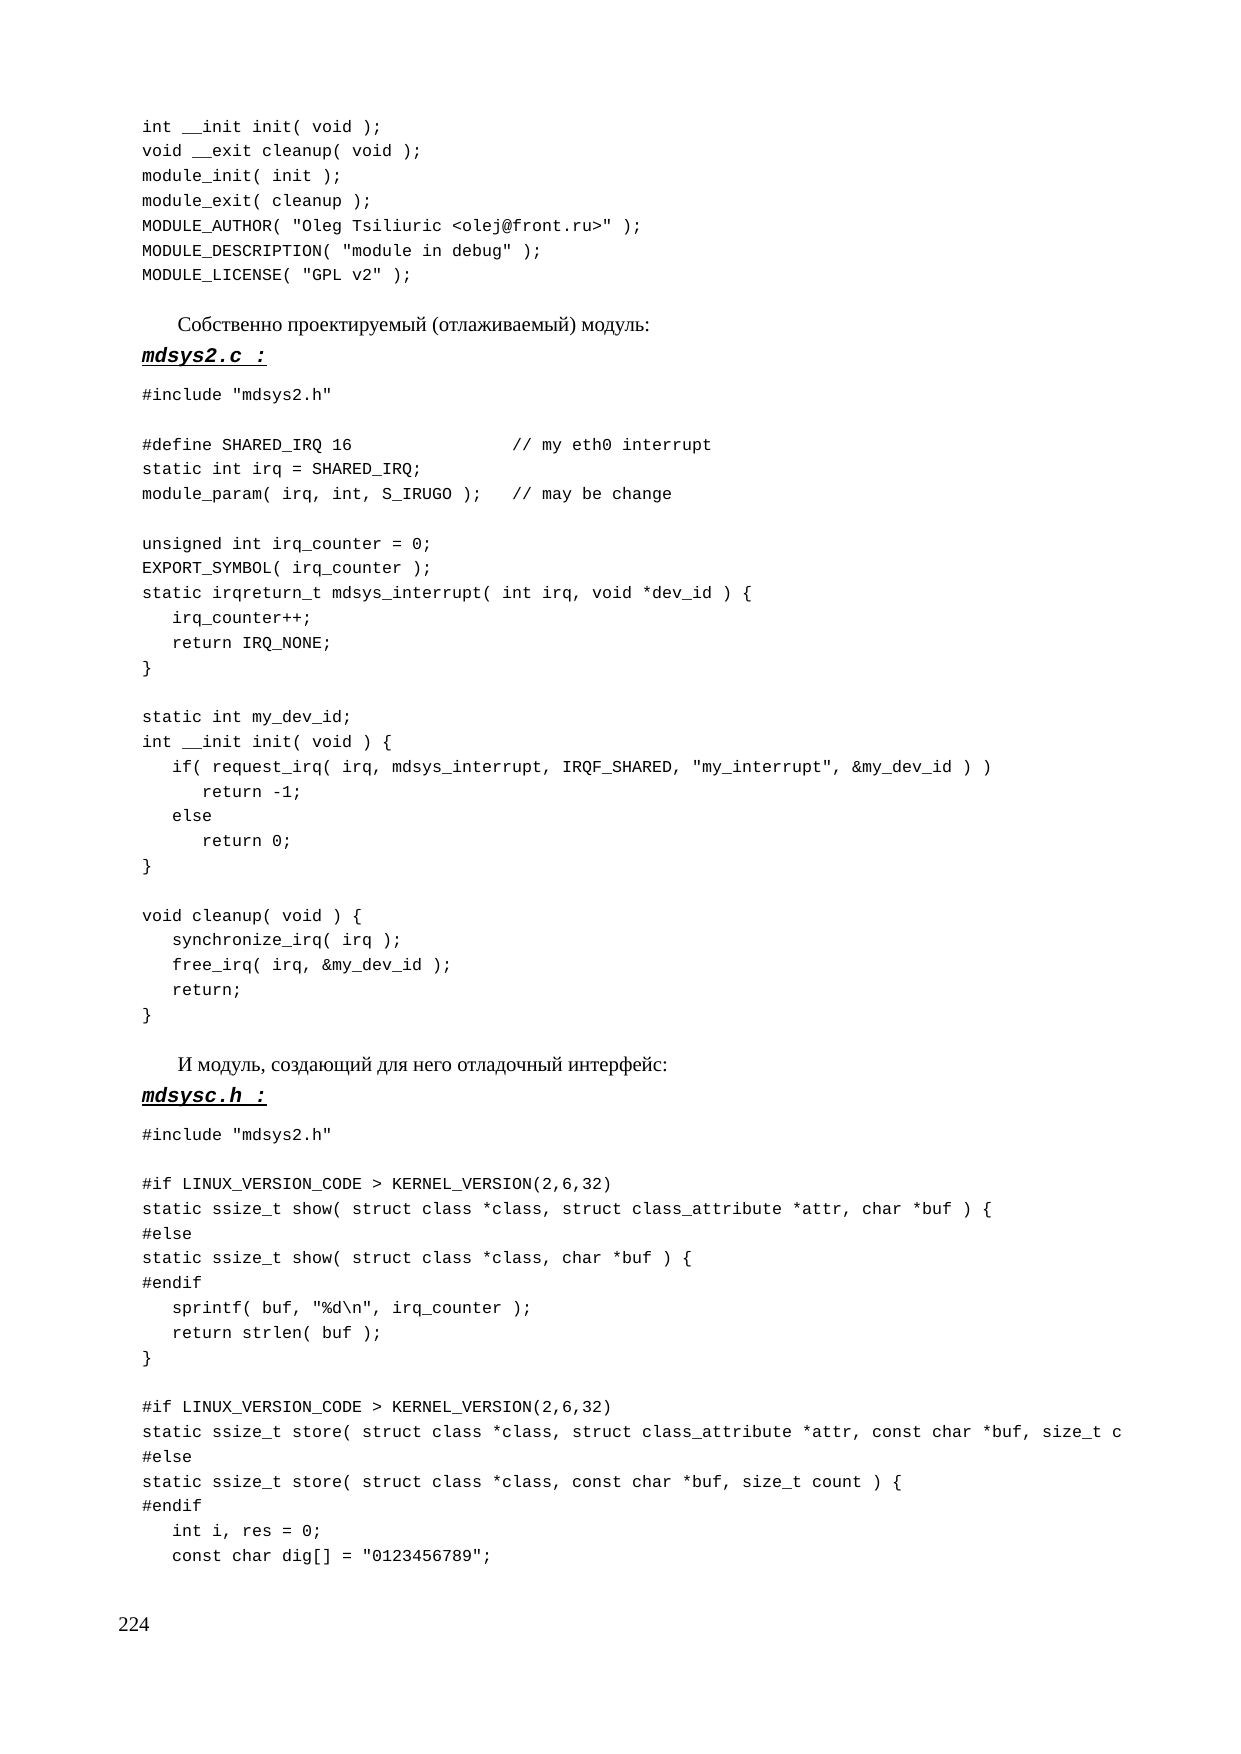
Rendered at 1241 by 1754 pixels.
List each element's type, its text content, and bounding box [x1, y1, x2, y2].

text sprintf( buf, "%d\n", irq_counter ); [142, 1299, 1122, 1318]
text #else [142, 1448, 1122, 1467]
text static ssize_t show( struct class *class, char *buf ) { [142, 1250, 1122, 1269]
text return; [142, 982, 1122, 1000]
text MODULE_DESCRIPTION( "module in debug" ); [142, 242, 1122, 261]
text } [142, 1006, 1122, 1025]
text } [142, 1349, 1122, 1368]
text #define SHARED_IRQ 16 // my eth0 interrupt [142, 436, 1122, 455]
text void __exit cleanup( void ); [142, 143, 1122, 162]
text mdsys2.с : [142, 345, 1122, 369]
text } [142, 659, 1122, 678]
text int __init init( void ) { [142, 734, 1122, 752]
text int i, res = 0; [142, 1523, 1122, 1542]
text int __init init( void ); [142, 118, 1122, 137]
text free_irq( irq, &my_dev_id ); [142, 957, 1122, 976]
text module_param( irq, int, S_IRUGO ); // may be change [142, 486, 1122, 504]
text #else [142, 1225, 1122, 1244]
text #endif [142, 1275, 1122, 1294]
text И модуль, создающий для него отладочный интерфейс: [118, 1052, 1122, 1076]
text module_exit( cleanup ); [142, 192, 1122, 211]
text return IRQ_NONE; [142, 634, 1122, 653]
text static ssize_t show( struct class *class, struct class_attribute *attr, char *buf ) { [142, 1200, 1122, 1219]
text static irqreturn_t mdsys_interrupt( int irq, void *dev_id ) { [142, 585, 1122, 604]
text EXPORT_SYMBOL( irq_counter ); [142, 560, 1122, 579]
text void cleanup( void ) { [142, 907, 1122, 926]
text synchronize_irq( irq ); [142, 932, 1122, 951]
text return 0; [142, 833, 1122, 852]
text static int irq = SHARED_IRQ; [142, 461, 1122, 480]
text MODULE_LICENSE( "GPL v2" ); [142, 267, 1122, 286]
text #include "mdsys2.h" [142, 387, 1122, 405]
text static int my_dev_id; [142, 709, 1122, 728]
text #endif [142, 1498, 1122, 1517]
text #include "mdsys2.h" [142, 1126, 1122, 1145]
text #if LINUX_VERSION_CODE > KERNEL_VERSION(2,6,32) [142, 1399, 1122, 1418]
text irq_counter++; [142, 610, 1122, 628]
text return strlen( buf ); [142, 1324, 1122, 1343]
text module_init( init ); [142, 168, 1122, 187]
text return -1; [142, 783, 1122, 802]
text const char dig[] = "0123456789"; [142, 1547, 1122, 1566]
text else [142, 808, 1122, 827]
text unsigned int irq_counter = 0; [142, 535, 1122, 554]
text if( request_irq( irq, mdsys_interrupt, IRQF_SHARED, "my_interrupt", &my_dev_id ) ) [142, 758, 1122, 777]
text Собственно проектируемый (отлаживаемый) модуль: [118, 312, 1122, 336]
text static ssize_t store( struct class *class, struct class_attribute *attr, const char *buf, size_t c [142, 1423, 1122, 1442]
text #if LINUX_VERSION_CODE > KERNEL_VERSION(2,6,32) [142, 1176, 1122, 1194]
text } [142, 858, 1122, 876]
text mdsysс.h : [142, 1085, 1122, 1108]
text static ssize_t store( struct class *class, const char *buf, size_t count ) { [142, 1473, 1122, 1492]
text MODULE_AUTHOR( "Oleg Tsiliuric <olej@front.ru>" ); [142, 217, 1122, 236]
